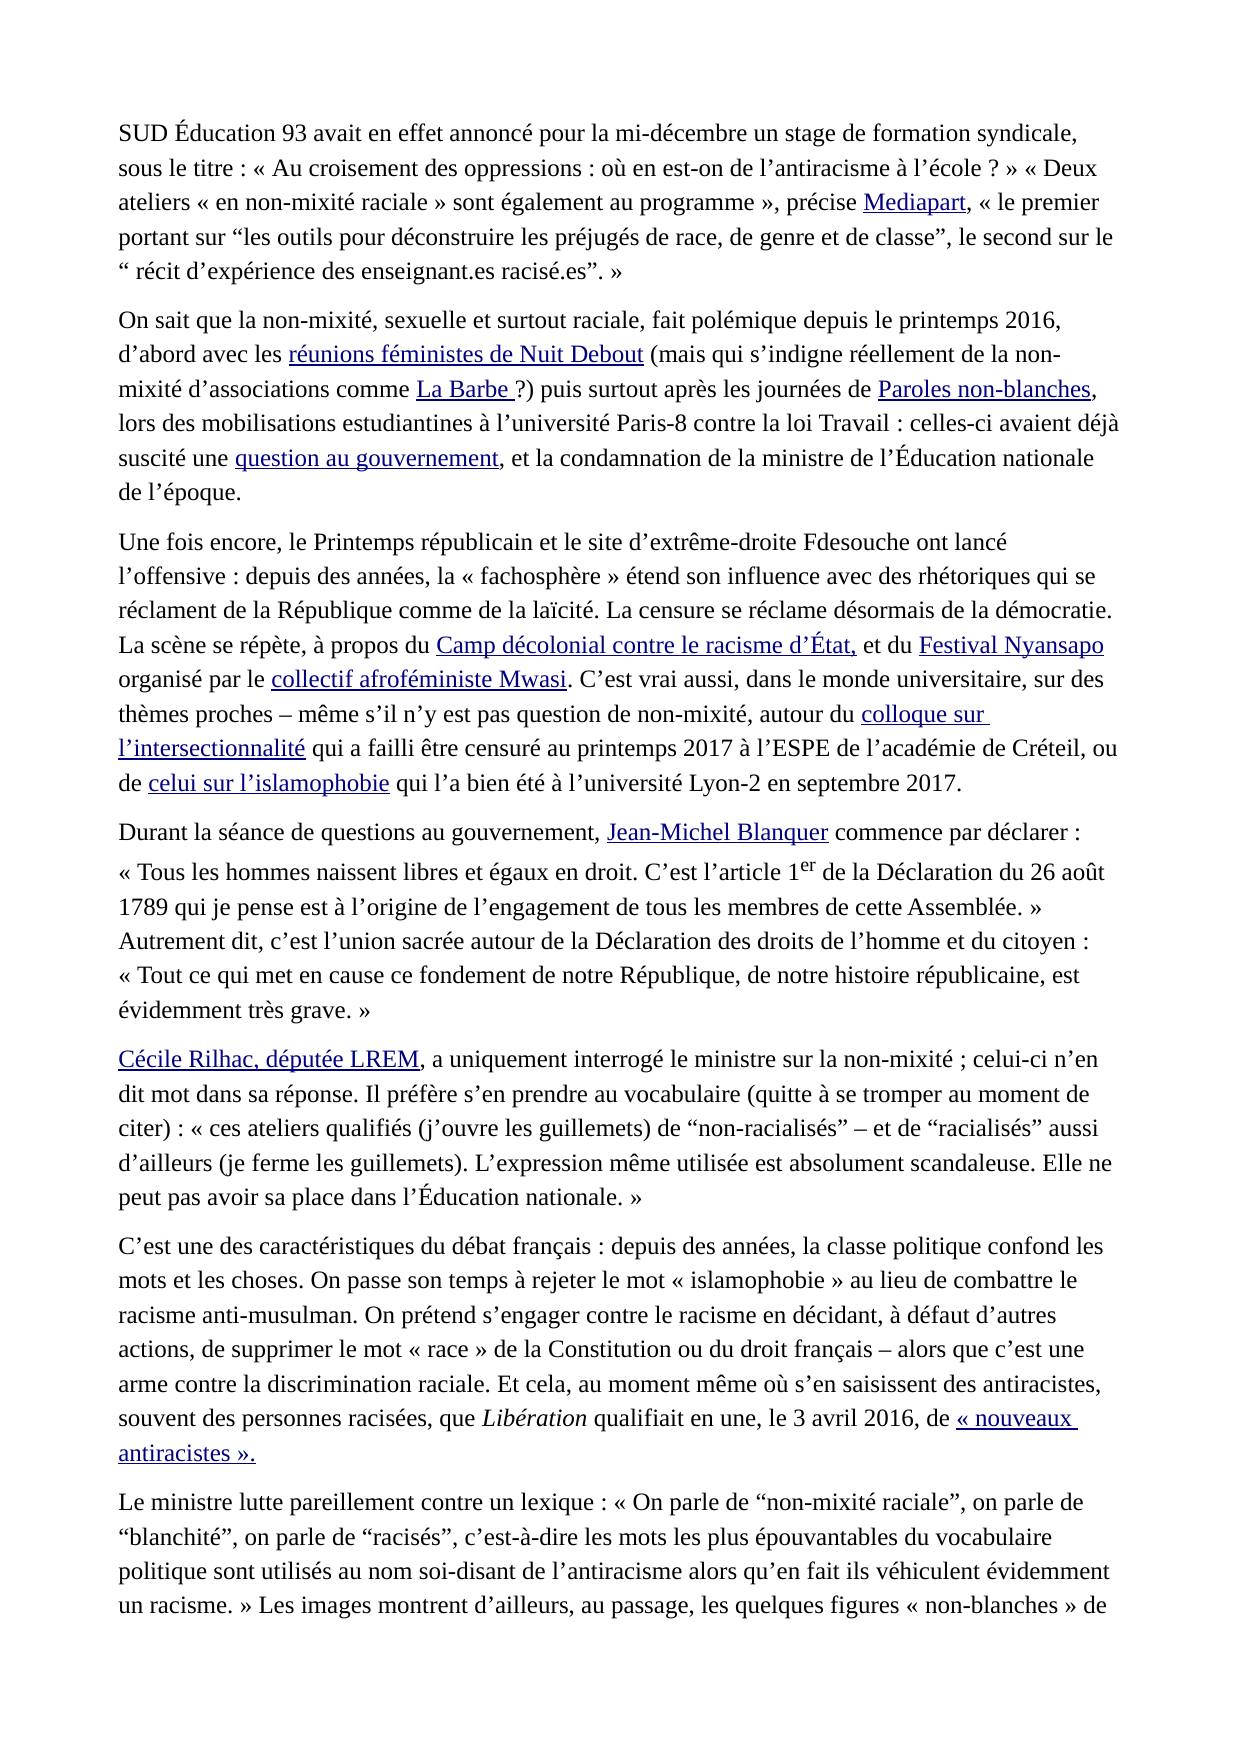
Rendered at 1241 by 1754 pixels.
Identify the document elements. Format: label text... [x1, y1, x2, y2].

text On sait que la non-mixité, sexuelle et surtout raciale, fait polémique depuis le printemps 2016, d’abord avec les réunions féministes de Nuit Debout (mais qui s’indigne réellement de la non-mixité d’associations comme La Barbe ?) puis surtout après les journées de Paroles non-blanches, lors des mobilisations estudiantines à l’université Paris-8 contre la loi Travail : celles-ci avaient déjà suscité une question au gouvernement, et la condamnation de la ministre de l’Éducation nationale de l’époque. [118, 305, 1122, 506]
text C’est une des caractéristiques du débat français : depuis des années, la classe politique confond les mots et les choses. On passe son temps à rejeter le mot « islamophobie » au lieu de combattre le racisme anti-musulman. On prétend s’engager contre le racisme en décidant, à défaut d’autres actions, de supprimer le mot « race » de la Constitution ou du droit français – alors que c’est une arme contre la discrimination raciale. Et cela, au moment même où s’en saisissent des antiracistes, souvent des personnes racisées, que Libération qualifiait en une, le 3 avril 2016, de « nouveaux antiracistes ». [118, 1231, 1122, 1467]
text Cécile Rilhac, députée LREM, a uniquement interrogé le ministre sur la non-mixité ; celui-ci n’en dit mot dans sa réponse. Il préfère s’en prendre au vocabulaire (quitte à se tromper au moment de citer) : « ces ateliers qualifiés (j’ouvre les guillemets) de “non-racialisés” – et de “racialisés” aussi d’ailleurs (je ferme les guillemets). L’expression même utilisée est absolument scandaleuse. Elle ne peut pas avoir sa place dans l’Éducation nationale. » [118, 1044, 1122, 1211]
text SUD Éducation 93 avait en effet annoncé pour la mi-décembre un stage de formation syndicale, sous le titre : « Au croisement des oppressions : où en est-on de l’antiracisme à l’école ? » « Deux ateliers « en non-mixité raciale » sont également au programme », précise Mediapart, « le premier portant sur “les outils pour déconstruire les préjugés de race, de genre et de classe”, le second sur le “ récit d’expérience des enseignant.es racisé.es”. » [118, 118, 1122, 285]
text Durant la séance de questions au gouvernement, Jean-Michel Blanquer commence par déclarer : « Tous les hommes naissent libres et égaux en droit. C’est l’article 1er de la Déclaration du 26 août 1789 qui je pense est à l’origine de l’engagement de tous les membres de cette Assemblée. » Autrement dit, c’est l’union sacrée autour de la Déclaration des droits de l’homme et du citoyen : « Tout ce qui met en cause ce fondement de notre République, de notre histoire républicaine, est évidemment très grave. » [118, 817, 1122, 1024]
text Le ministre lutte pareillement contre un lexique : « On parle de “non-mixité raciale”, on parle de “blanchité”, on parle de “racisés”, c’est-à-dire les mots les plus épouvantables du vocabulaire politique sont utilisés au nom soi-disant de l’antiracisme alors qu’en fait ils véhiculent évidemment un racisme. » Les images montrent d’ailleurs, au passage, les quelques figures « non-blanches » de [118, 1487, 1122, 1619]
text Une fois encore, le Printemps républicain et le site d’extrême-droite Fdesouche ont lancé l’offensive : depuis des années, la « fachosphère » étend son influence avec des rhétoriques qui se réclament de la République comme de la laïcité. La censure se réclame désormais de la démocratie. La scène se répète, à propos du Camp décolonial contre le racisme d’État, et du Festival Nyansapo organisé par le collectif afroféministe Mwasi. C’est vrai aussi, dans le monde universitaire, sur des thèmes proches – même s’il n’y est pas question de non-mixité, autour du colloque sur l’intersectionnalité qui a failli être censuré au printemps 2017 à l’ESPE de l’académie de Créteil, ou de celui sur l’islamophobie qui l’a bien été à l’université Lyon-2 en septembre 2017. [118, 527, 1122, 797]
